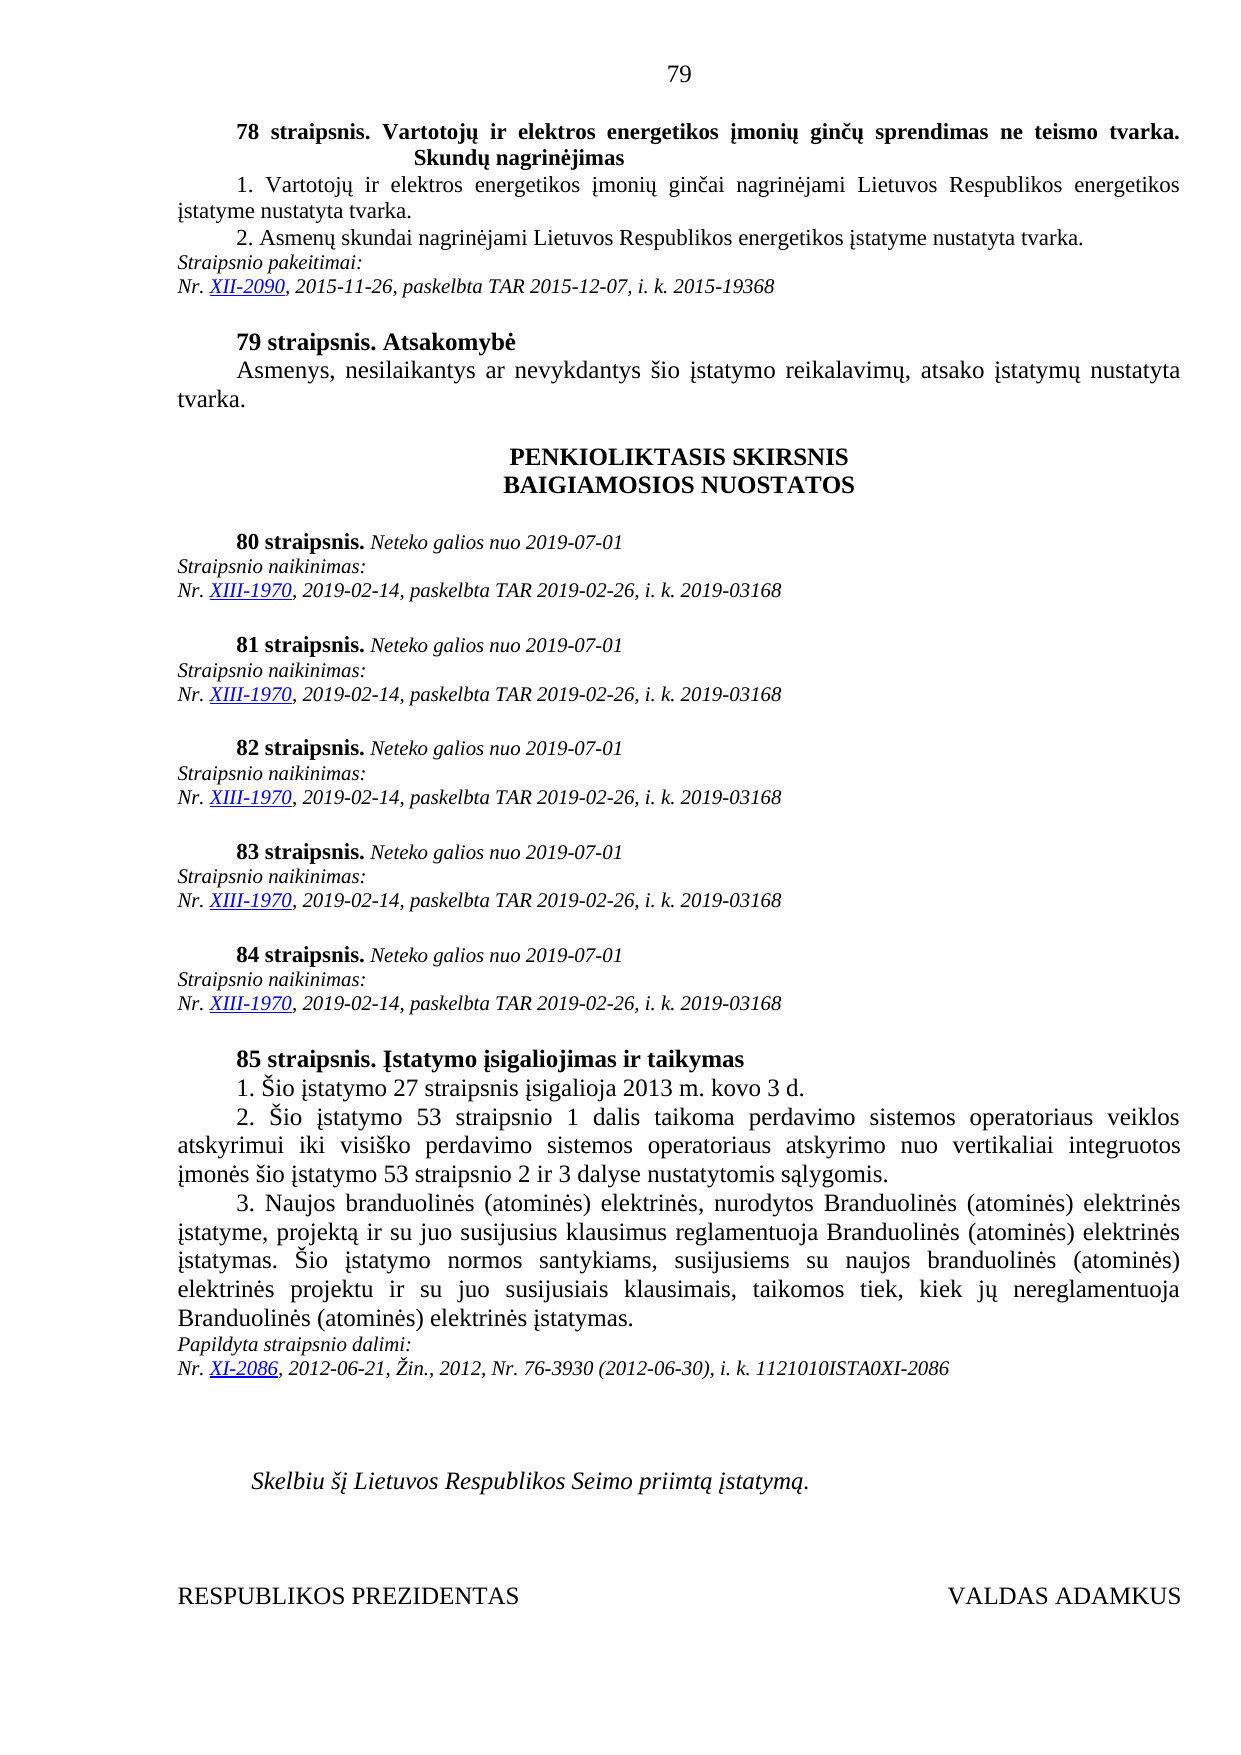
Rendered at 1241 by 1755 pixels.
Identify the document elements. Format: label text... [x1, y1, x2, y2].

text 1. Vartotojų ir elektros energetikos įmonių ginčai nagrinėjami Lietuvos Respublikos energetikos įstatyme nustatyta tvarka. [177, 171, 1181, 223]
text 84 straipsnis. Neteko galios nuo 2019-07-01 [177, 941, 1181, 967]
text Straipsnio pakeitimai: [177, 250, 1181, 274]
text Nr. XIII-1970, 2019-02-14, paskelbta TAR 2019-02-26, i. k. 2019-03168 [177, 578, 1181, 602]
text 78 straipsnis. Vartotojų ir elektros energetikos įmonių ginčų sprendimas ne teismo tvarka. Skundų nagrinėjimas [236, 118, 1181, 171]
text RESPUBLIKOS PREZIDENTAS VALDAS ADAMKUS [177, 1581, 1181, 1610]
text Nr. XIII-1970, 2019-02-14, paskelbta TAR 2019-02-26, i. k. 2019-03168 [177, 682, 1181, 706]
text Skelbiu šį Lietuvos Respublikos Seimo priimtą įstatymą. [177, 1466, 1181, 1495]
text Nr. XIII-1970, 2019-02-14, paskelbta TAR 2019-02-26, i. k. 2019-03168 [177, 991, 1181, 1015]
text 2. Asmenų skundai nagrinėjami Lietuvos Respublikos energetikos įstatyme nustatyta tvarka. [177, 223, 1181, 250]
text Straipsnio naikinimas: [177, 967, 1181, 991]
text 85 straipsnis. Įstatymo įsigaliojimas ir taikymas [177, 1044, 1181, 1073]
text 79 straipsnis. Atsakomybė [177, 327, 1181, 356]
text Nr. XIII-1970, 2019-02-14, paskelbta TAR 2019-02-26, i. k. 2019-03168 [177, 785, 1181, 809]
text 83 straipsnis. Neteko galios nuo 2019-07-01 [177, 838, 1181, 864]
text 1. Šio įstatymo 27 straipsnis įsigalioja 2013 m. kovo 3 d. [177, 1073, 1181, 1102]
text 81 straipsnis. Neteko galios nuo 2019-07-01 [177, 631, 1181, 658]
text 2. Šio įstatymo 53 straipsnio 1 dalis taikoma perdavimo sistemos operatoriaus veiklos atskyrimui iki visiško perdavimo sistemos operatoriaus atskyrimo nuo vertikaliai integruotos įmonės šio įstatymo 53 straipsnio 2 ir 3 dalyse nustatytomis sąlygomis. [177, 1102, 1181, 1188]
text 82 straipsnis. Neteko galios nuo 2019-07-01 [177, 734, 1181, 761]
text 80 straipsnis. Neteko galios nuo 2019-07-01 [177, 528, 1181, 554]
text Straipsnio naikinimas: [177, 761, 1181, 785]
text Asmenys, nesilaikantys ar nevykdantys šio įstatymo reikalavimų, atsako įstatymų nustatyta tvarka. [177, 356, 1181, 413]
text Nr. XI-2086, 2012-06-21, Žin., 2012, Nr. 76-3930 (2012-06-30), i. k. 1121010ISTA0XI-2086 [177, 1356, 1181, 1380]
text Straipsnio naikinimas: [177, 554, 1181, 578]
text Nr. XII-2090, 2015-11-26, paskelbta TAR 2015-12-07, i. k. 2015-19368 [177, 274, 1181, 298]
text 3. Naujos branduolinės (atominės) elektrinės, nurodytos Branduolinės (atominės) elektrinės įstatyme, projektą ir su juo susijusius klausimus reglamentuoja Branduolinės (atominės) elektrinės įstatymas. Šio įstatymo normos santykiams, susijusiems su naujos branduolinės (atominės) elektrinės projektu ir su juo susijusiais klausimais, taikomos tiek, kiek jų nereglamentuoja Branduolinės (atominės) elektrinės įstatymas. [177, 1188, 1181, 1332]
text PENKIOLIKTASIS SKIRSNIS [177, 442, 1181, 471]
text BAIGIAMOSIOS NUOSTATOS [177, 471, 1181, 499]
text Straipsnio naikinimas: [177, 864, 1181, 888]
text Nr. XIII-1970, 2019-02-14, paskelbta TAR 2019-02-26, i. k. 2019-03168 [177, 888, 1181, 912]
text Papildyta straipsnio dalimi: [177, 1332, 1181, 1356]
text Straipsnio naikinimas: [177, 658, 1181, 682]
